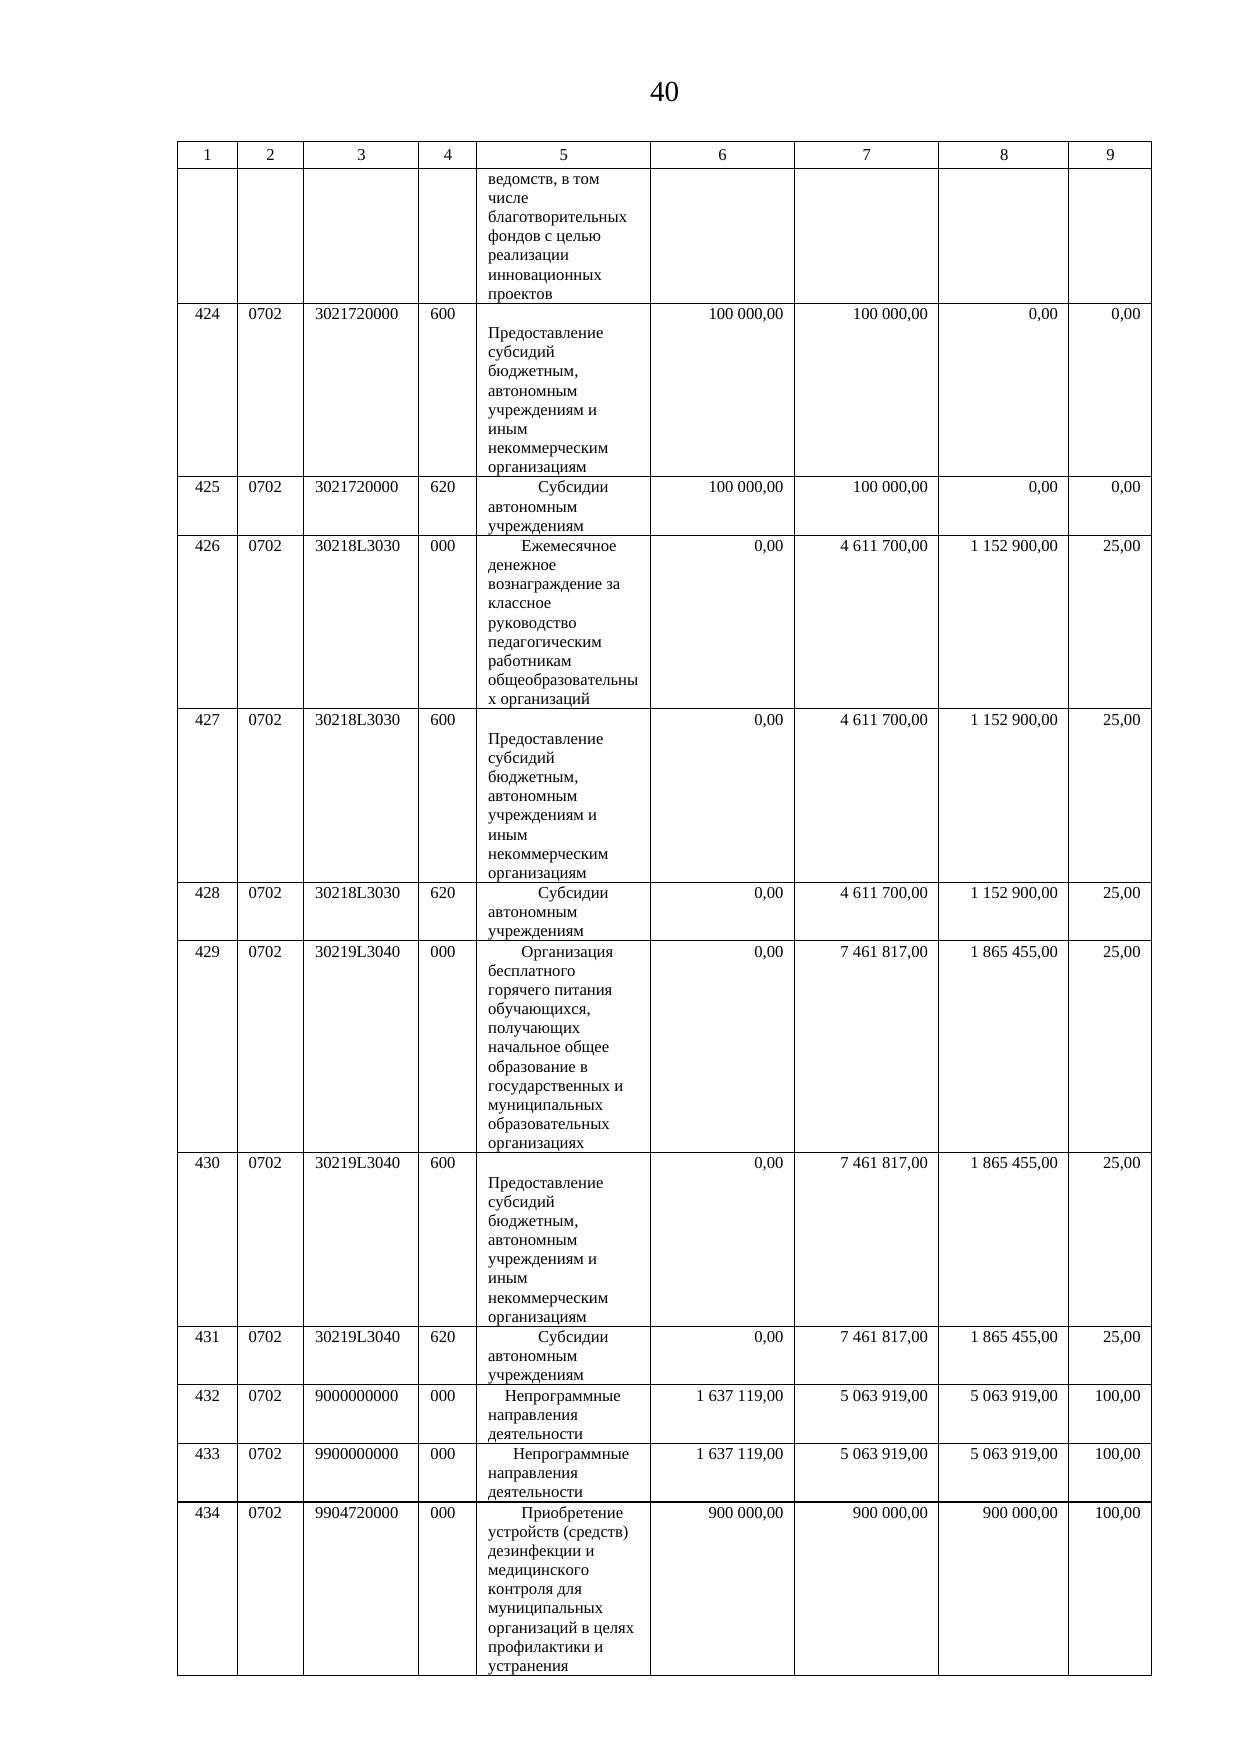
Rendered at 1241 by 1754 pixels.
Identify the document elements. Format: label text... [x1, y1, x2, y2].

table_cell 430 [178, 1153, 237, 1326]
table_cell 433 [178, 1444, 237, 1501]
table_cell 25,00 [1069, 941, 1151, 1152]
table_header 9 [1069, 142, 1151, 167]
table_cell 5 063 919,00 [939, 1385, 1068, 1443]
table_cell 100 000,00 [795, 477, 938, 535]
table_cell 429 [178, 941, 237, 1152]
table_cell 7 461 817,00 [795, 941, 938, 1152]
table_cell Предоставление субсидий бюджетным, автономным учреждениям и иным некоммерческим организациям [477, 709, 650, 882]
table_cell 900 000,00 [939, 1503, 1068, 1675]
table_cell 425 [178, 477, 237, 535]
table_cell 0,00 [939, 477, 1068, 535]
table_header 4 [419, 142, 476, 167]
table_cell Ежемесячное денежное вознаграждение за классное руководство педагогическим работникам общеобразовательных организаций [477, 536, 650, 708]
table_cell 0,00 [651, 536, 794, 708]
table_cell 0702 [238, 883, 303, 940]
table_cell [939, 169, 1068, 303]
table_cell 1 865 455,00 [939, 941, 1068, 1152]
table_cell 1 637 119,00 [651, 1385, 794, 1443]
table_cell 0702 [238, 1503, 303, 1675]
table_cell [795, 169, 938, 303]
table_cell 25,00 [1069, 883, 1151, 940]
table_cell 25,00 [1069, 1327, 1151, 1384]
table_cell 427 [178, 709, 237, 882]
table_cell 30219L3040 [304, 1327, 418, 1384]
table_cell 1 152 900,00 [939, 883, 1068, 940]
table_cell 9000000000 [304, 1385, 418, 1443]
table_cell 30219L3040 [304, 1153, 418, 1326]
table_cell 7 461 817,00 [795, 1153, 938, 1326]
table_cell 0,00 [939, 304, 1068, 476]
table_cell 5 063 919,00 [939, 1444, 1068, 1501]
table_cell Непрограммные направления деятельности [477, 1444, 650, 1501]
table_cell 432 [178, 1385, 237, 1443]
table_header 1 [178, 142, 237, 167]
table_cell 620 [419, 1327, 476, 1384]
table_cell 30219L3040 [304, 941, 418, 1152]
table_cell [304, 169, 418, 303]
table_cell 000 [419, 941, 476, 1152]
table_header 8 [939, 142, 1068, 167]
table_cell Непрограммные направления деятельности [477, 1385, 650, 1443]
table_cell 30218L3030 [304, 883, 418, 940]
table_cell 1 152 900,00 [939, 709, 1068, 882]
table_cell 0,00 [651, 1153, 794, 1326]
table_cell Предоставление субсидий бюджетным, автономным учреждениям и иным некоммерческим организациям [477, 1153, 650, 1326]
table_cell 0702 [238, 941, 303, 1152]
table_cell [651, 169, 794, 303]
table_cell 0,00 [651, 941, 794, 1152]
table_cell 600 [419, 304, 476, 476]
table_cell 0,00 [651, 709, 794, 882]
table_cell Организация бесплатного горячего питания обучающихся, получающих начальное общее образование в государственных и муниципальных образовательных организациях [477, 941, 650, 1152]
table_header 2 [238, 142, 303, 167]
table_cell Предоставление субсидий бюджетным, автономным учреждениям и иным некоммерческим организациям [477, 304, 650, 476]
table_cell 4 611 700,00 [795, 883, 938, 940]
table_cell 30218L3030 [304, 709, 418, 882]
table_cell 1 152 900,00 [939, 536, 1068, 708]
table_cell Субсидии автономным учреждениям [477, 883, 650, 940]
table_cell 0,00 [1069, 304, 1151, 476]
table_cell 0702 [238, 1327, 303, 1384]
table_cell 100 000,00 [795, 304, 938, 476]
table_cell 0702 [238, 1153, 303, 1326]
table_cell 900 000,00 [795, 1503, 938, 1675]
table_cell 9904720000 [304, 1503, 418, 1675]
table_cell 0,00 [651, 883, 794, 940]
table_cell 30218L3030 [304, 536, 418, 708]
table_cell 100,00 [1069, 1444, 1151, 1501]
table_cell 25,00 [1069, 536, 1151, 708]
table_cell 100,00 [1069, 1385, 1151, 1443]
table_cell [178, 169, 237, 303]
table_cell 428 [178, 883, 237, 940]
table_cell 1 865 455,00 [939, 1153, 1068, 1326]
table_cell 9900000000 [304, 1444, 418, 1501]
table_cell 25,00 [1069, 709, 1151, 882]
table_cell 1 637 119,00 [651, 1444, 794, 1501]
table_cell 000 [419, 1444, 476, 1501]
table_cell 434 [178, 1503, 237, 1675]
table_cell 100,00 [1069, 1503, 1151, 1675]
table_cell 7 461 817,00 [795, 1327, 938, 1384]
table_cell 0702 [238, 304, 303, 476]
table_cell 5 063 919,00 [795, 1444, 938, 1501]
table_cell 4 611 700,00 [795, 536, 938, 708]
table_cell 000 [419, 536, 476, 708]
table_cell Субсидии автономным учреждениям [477, 1327, 650, 1384]
table_cell 0702 [238, 1444, 303, 1501]
table_cell Субсидии автономным учреждениям [477, 477, 650, 535]
table_cell 000 [419, 1385, 476, 1443]
table_cell 25,00 [1069, 1153, 1151, 1326]
table_cell 0,00 [651, 1327, 794, 1384]
table_cell 0702 [238, 1385, 303, 1443]
table_header 7 [795, 142, 938, 167]
table_cell 620 [419, 883, 476, 940]
table_cell [1069, 169, 1151, 303]
table_cell 5 063 919,00 [795, 1385, 938, 1443]
table_cell [238, 169, 303, 303]
table_header 6 [651, 142, 794, 167]
table_cell 424 [178, 304, 237, 476]
table_cell 0702 [238, 477, 303, 535]
table_cell 426 [178, 536, 237, 708]
table_cell 431 [178, 1327, 237, 1384]
table_cell 1 865 455,00 [939, 1327, 1068, 1384]
table_cell 600 [419, 709, 476, 882]
table_cell 600 [419, 1153, 476, 1326]
table_cell 4 611 700,00 [795, 709, 938, 882]
table_header 5 [477, 142, 650, 167]
table_cell ведомств, в том числе благотворительных фондов с целью реализации инновационных проектов [477, 169, 650, 303]
table_cell 0702 [238, 709, 303, 882]
table_cell 000 [419, 1503, 476, 1675]
table_cell Приобретение устройств (средств) дезинфекции и медицинского контроля для муниципальных организаций в целях профилактики и устранения [477, 1503, 650, 1675]
table_cell 0,00 [1069, 477, 1151, 535]
table_cell 3021720000 [304, 477, 418, 535]
table_cell 0702 [238, 536, 303, 708]
table_cell 100 000,00 [651, 477, 794, 535]
table_header 3 [304, 142, 418, 167]
table_cell 620 [419, 477, 476, 535]
table_cell [419, 169, 476, 303]
table_cell 900 000,00 [651, 1503, 794, 1675]
table_cell 100 000,00 [651, 304, 794, 476]
table_cell 3021720000 [304, 304, 418, 476]
